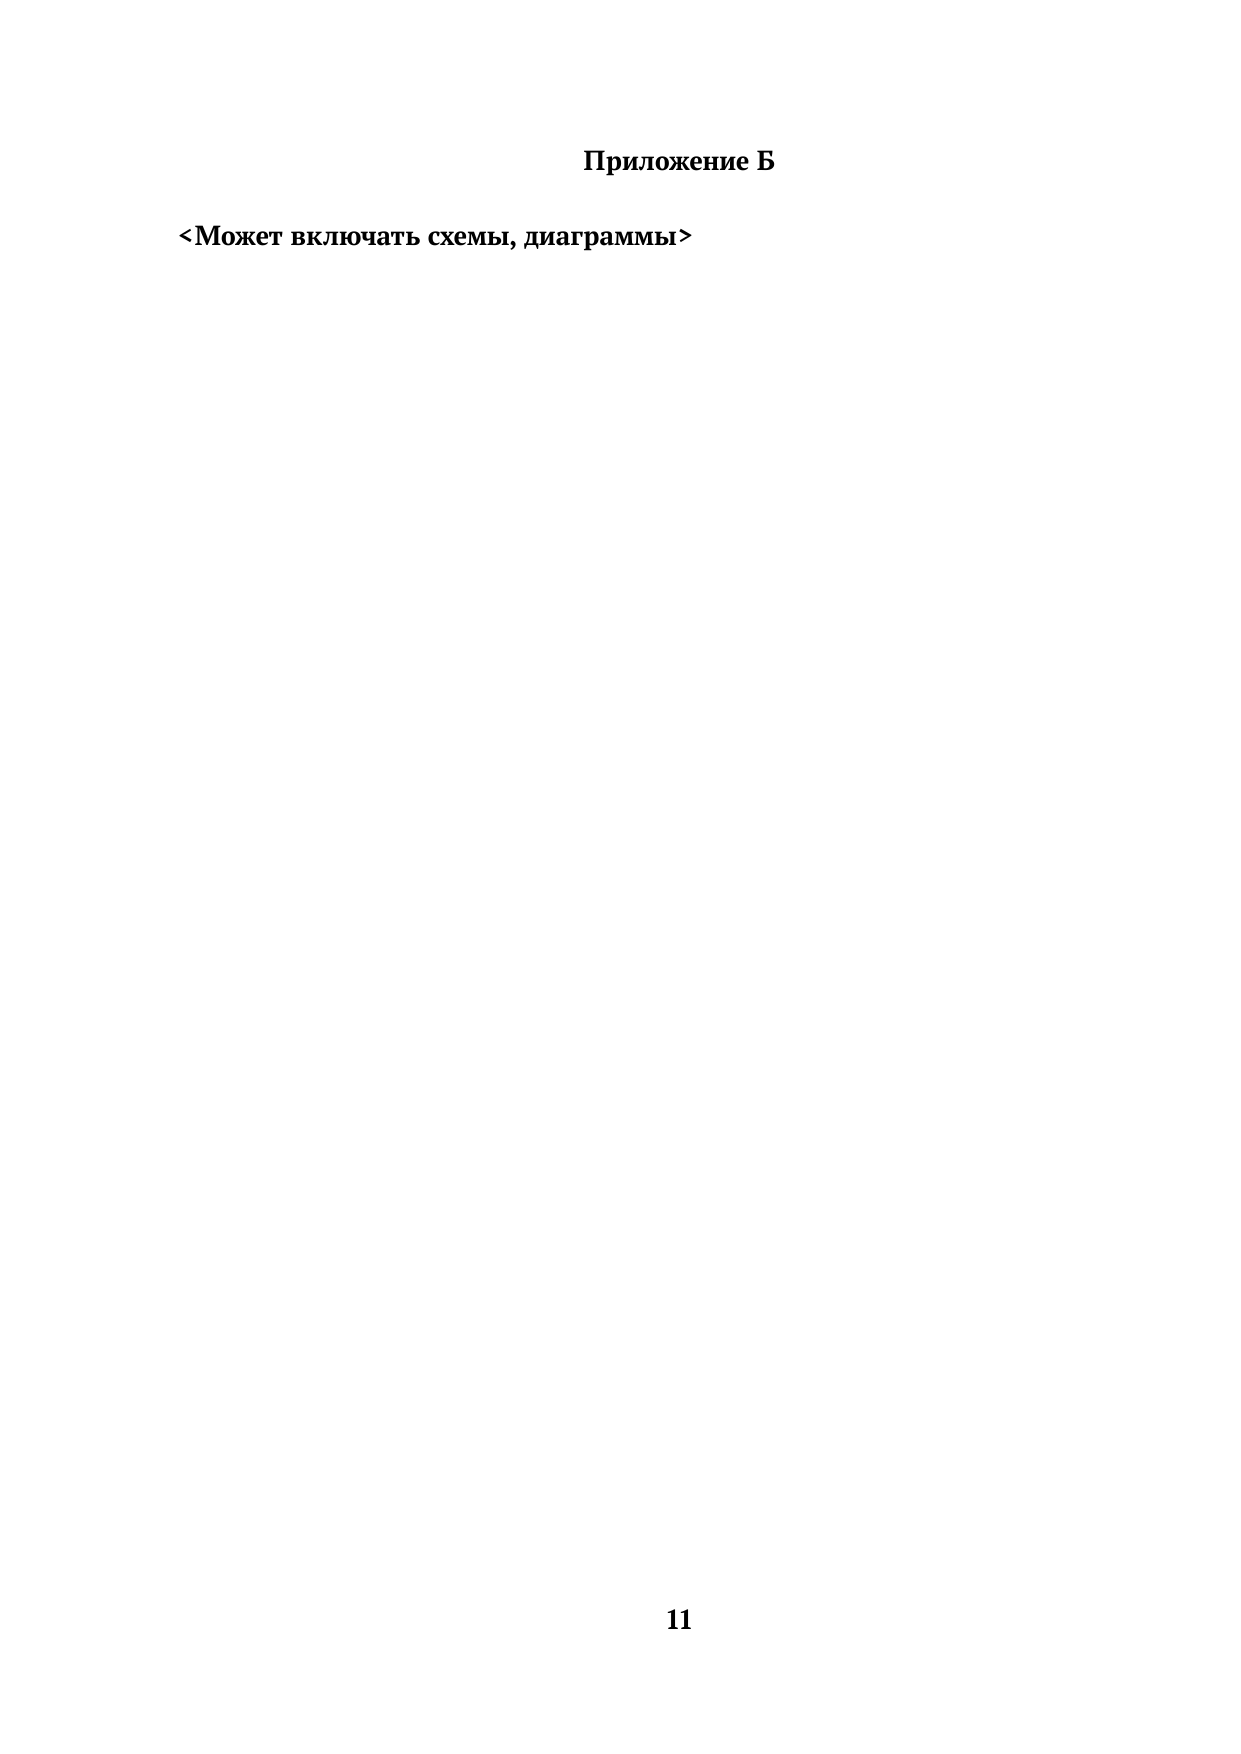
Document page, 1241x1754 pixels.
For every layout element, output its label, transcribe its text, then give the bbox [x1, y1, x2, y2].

text <Может включать схемы, диаграммы> [177, 218, 1181, 251]
text Приложение Б [177, 143, 1181, 176]
